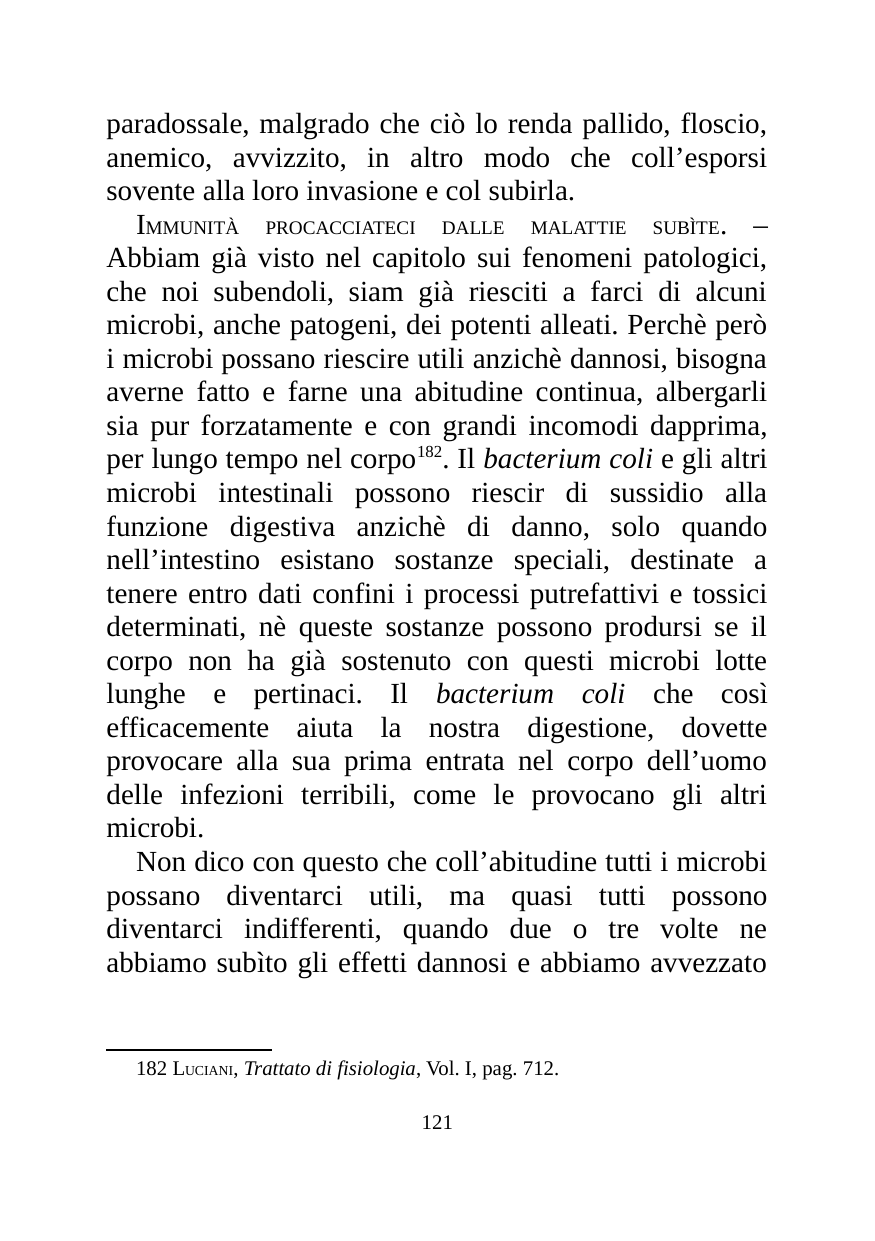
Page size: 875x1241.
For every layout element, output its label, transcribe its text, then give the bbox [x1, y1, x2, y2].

text paradossale, malgrado che ciò lo renda pallido, floscio, anemico, avvizzito, in altro modo che coll’esporsi sovente alla loro invasione e col subirla. [106, 106, 768, 207]
text Luciani, Trattato di fisiologia, Vol. I, pag. 712. [106, 1056, 768, 1080]
text Non dico con questo che coll’abitudine tutti i microbi possano diventarci utili, ma quasi tutti possono diventarci indifferenti, quando due o tre volte ne abbiamo subìto gli effetti dannosi e abbiamo avvezzato [106, 844, 768, 978]
text Immunità procacciateci dalle malattie subìte. – Abbiam già visto nel capitolo sui fenomeni patologici, che noi subendoli, siam già riesciti a farci di alcuni microbi, anche patogeni, dei potenti alleati. Perchè però i microbi possano riescire utili anzichè dannosi, bisogna averne fatto e farne una abitudine continua, albergarli sia pur forzatamente e con grandi incomodi dapprima, per lungo tempo nel corpo. Il bacterium coli e gli altri microbi intestinali possono riescir di sussidio alla funzione digestiva anzichè di danno, solo quando nell’intestino esistano sostanze speciali, destinate a tenere entro dati confini i processi putrefattivi e tossici determinati, nè queste sostanze possono prodursi se il corpo non ha già sostenuto con questi microbi lotte lunghe e pertinaci. Il bacterium coli che così efficacemente aiuta la nostra digestione, dovette provocare alla sua prima entrata nel corpo dell’uomo delle infezioni terribili, come le provocano gli altri microbi. [106, 207, 768, 844]
